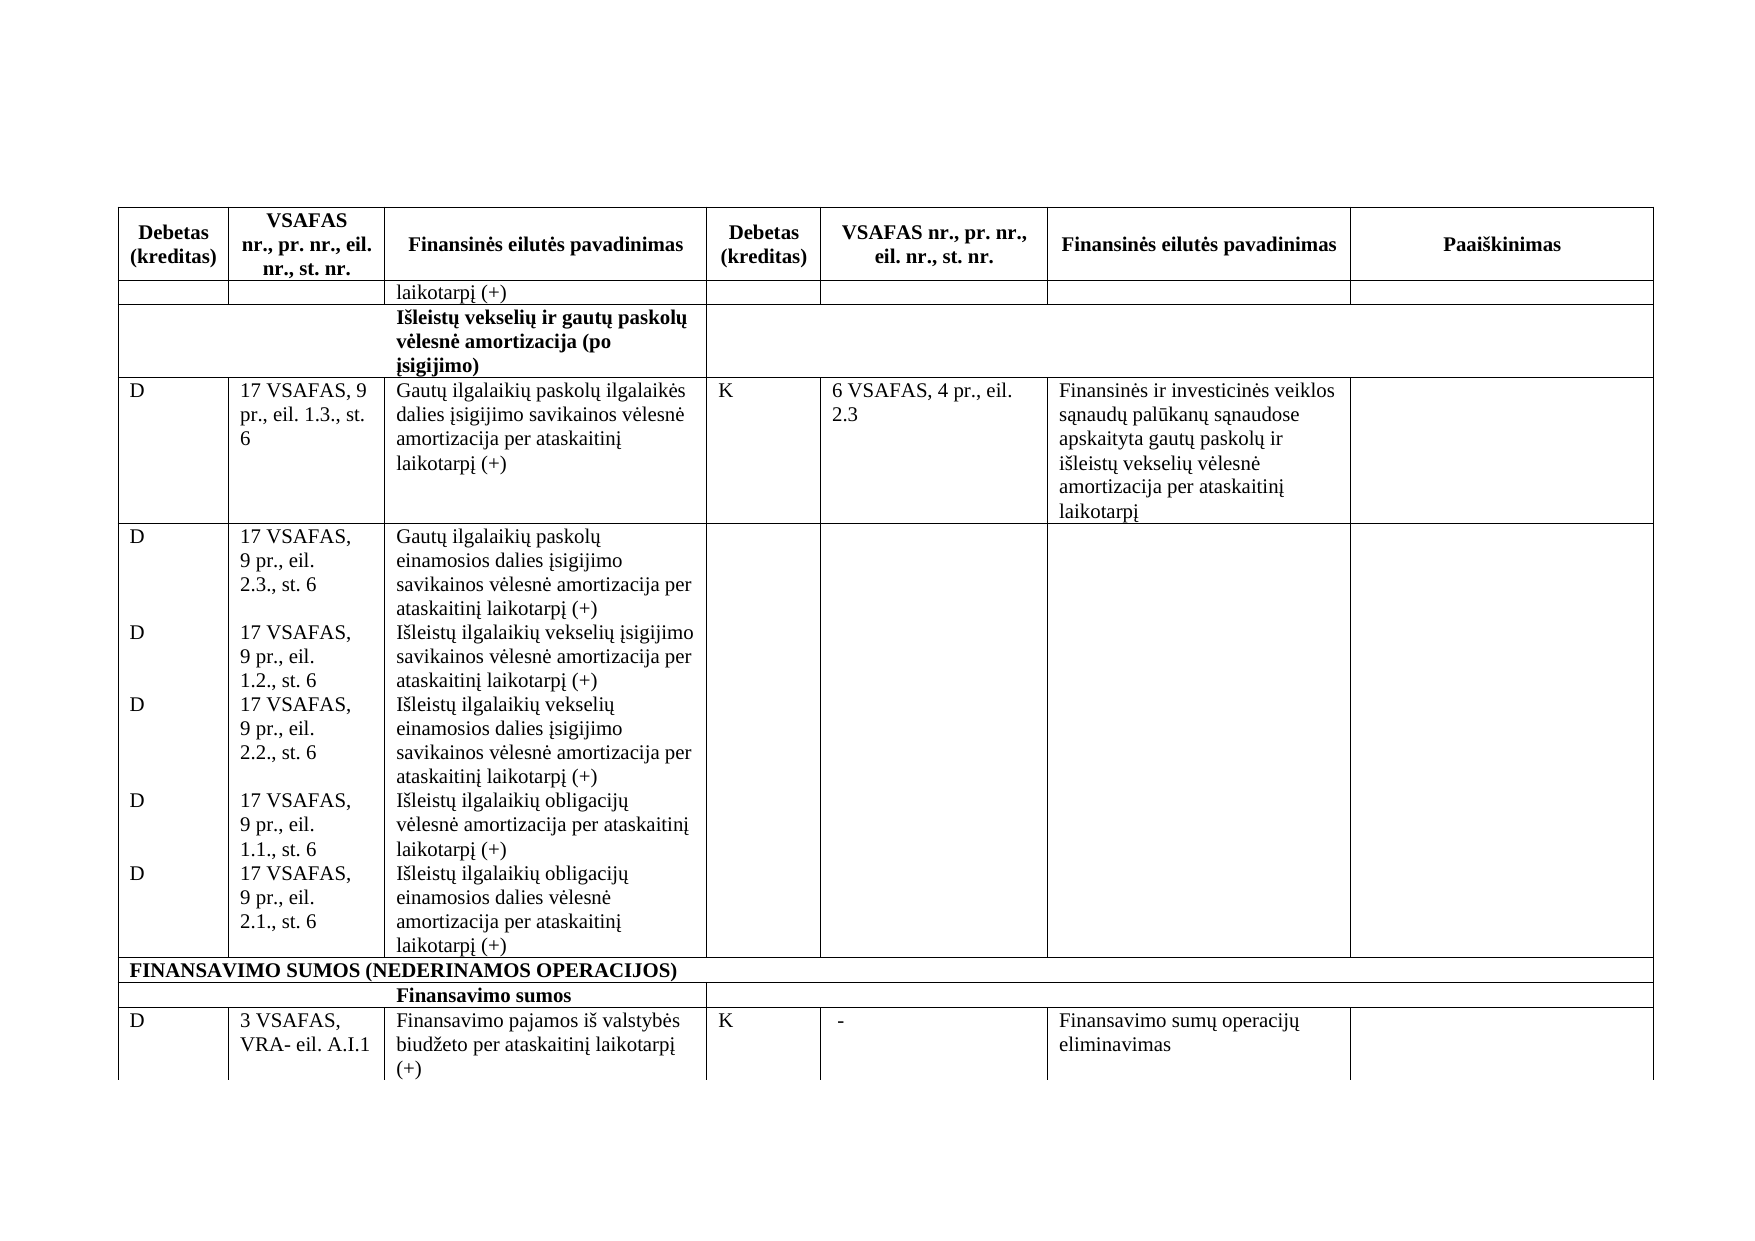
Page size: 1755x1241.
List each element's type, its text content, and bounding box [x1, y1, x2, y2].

table_cell [821, 524, 1047, 620]
table_cell 3 VSAFAS, VRA- eil. A.I.1 [229, 1008, 384, 1080]
table_cell [1351, 620, 1653, 692]
table_cell [1048, 281, 1350, 304]
table_cell [1351, 788, 1653, 861]
table_cell 17 VSAFAS, 9 pr., eil. 2.1., st. 6 [229, 861, 384, 957]
table_cell [821, 788, 1047, 861]
table_cell D [119, 692, 228, 788]
table_cell [1048, 861, 1350, 957]
table_cell [1629, 958, 1653, 982]
table_cell 17 VSAFAS, 9 pr., eil. 1.3., st. 6 [229, 378, 384, 523]
table_header Finansinės eilutės pavadinimas [385, 208, 706, 280]
table_cell Išleistų ilgalaikių vekselių įsigijimo savikainos vėlesnė amortizacija per ataskaitinį laikotarpį (+) [385, 620, 706, 692]
table_cell [1351, 305, 1653, 377]
table_cell [1604, 958, 1629, 982]
table_cell [821, 281, 1047, 304]
table_cell 17 VSAFAS, 9 pr., eil. 1.2., st. 6 [229, 620, 384, 692]
table_cell Gautų ilgalaikių paskolų einamosios dalies įsigijimo savikainos vėlesnė amortizacija per ataskaitinį laikotarpį (+) [385, 524, 706, 620]
table_cell [707, 305, 821, 377]
table_cell [707, 788, 820, 861]
table_cell [1351, 1008, 1653, 1080]
table_cell [1351, 378, 1653, 523]
table_cell K [707, 1008, 820, 1080]
table_cell D [119, 1008, 228, 1080]
table_cell - [821, 1008, 1047, 1080]
table_cell [707, 524, 820, 620]
table_header VSAFAS nr., pr. nr., eil. nr., st. nr. [229, 208, 384, 280]
table_cell [1504, 958, 1529, 982]
table_cell D [119, 524, 228, 620]
table_cell [707, 983, 1351, 1007]
table_cell [1048, 692, 1350, 788]
table_cell [821, 861, 1047, 957]
table_cell 17 VSAFAS, 9 pr., eil. 2.3., st. 6 [229, 524, 384, 620]
table_cell [707, 620, 820, 692]
table_cell [1048, 305, 1351, 377]
table_cell [1351, 692, 1653, 788]
table_cell [1048, 620, 1350, 692]
table_cell [1554, 958, 1579, 982]
table_cell FINANSAVIMO SUMOS (NEDERINAMOS OPERACIJOS) [119, 958, 1504, 982]
table_header Debetas (kreditas) [707, 208, 820, 280]
table_cell Išleistų ilgalaikių obligacijų vėlesnė amortizacija per ataskaitinį laikotarpį (+) [385, 788, 706, 861]
table_header Paaiškinimas [1351, 208, 1653, 280]
table_cell [119, 983, 385, 1007]
table_cell [1351, 524, 1653, 620]
table_cell [1579, 958, 1604, 982]
table_cell [1048, 788, 1350, 861]
table_cell [1048, 524, 1350, 620]
table_cell [229, 281, 384, 304]
table_cell Finansavimo pajamos iš valstybės biudžeto per ataskaitinį laikotarpį (+) [385, 1008, 706, 1080]
table_cell [821, 692, 1047, 788]
table_cell [707, 692, 820, 788]
table_cell [821, 620, 1047, 692]
table_header Finansinės eilutės pavadinimas [1048, 208, 1350, 280]
table_cell 6 VSAFAS, 4 pr., eil. 2.3 [821, 378, 1047, 523]
table_cell [229, 305, 385, 377]
table_cell [119, 305, 229, 377]
table_cell Finansavimo sumos [385, 983, 706, 1007]
table_cell [1351, 281, 1653, 304]
table_cell 17 VSAFAS, 9 pr., eil. 2.2., st. 6 [229, 692, 384, 788]
table_cell [1351, 983, 1653, 1007]
table_header Debetas (kreditas) [119, 208, 228, 280]
table_cell [1529, 958, 1554, 982]
table_cell Išleistų ilgalaikių vekselių einamosios dalies įsigijimo savikainos vėlesnė amortizacija per ataskaitinį laikotarpį (+) [385, 692, 706, 788]
table_cell [1351, 861, 1653, 957]
table_cell Gautų ilgalaikių paskolų ilgalaikės dalies įsigijimo savikainos vėlesnė amortizacija per ataskaitinį laikotarpį (+) [385, 378, 706, 523]
table_cell laikotarpį (+) [385, 281, 706, 304]
table_header VSAFAS nr., pr. nr., eil. nr., st. nr. [821, 208, 1047, 280]
table_cell [821, 305, 1048, 377]
table_cell Finansavimo sumų operacijų eliminavimas [1048, 1008, 1350, 1080]
table_cell D [119, 378, 228, 523]
table_cell Išleistų vekselių ir gautų paskolų vėlesnė amortizacija (po įsigijimo) [385, 305, 706, 377]
table_cell [119, 281, 228, 304]
table_cell K [707, 378, 820, 523]
table_cell Finansinės ir investicinės veiklos sąnaudų palūkanų sąnaudose apskaityta gautų paskolų ir išleistų vekselių vėlesnė amortizacija per ataskaitinį laikotarpį [1048, 378, 1350, 523]
table_cell D [119, 620, 228, 692]
table_cell Išleistų ilgalaikių obligacijų einamosios dalies vėlesnė amortizacija per ataskaitinį laikotarpį (+) [385, 861, 706, 957]
table_cell D [119, 861, 228, 957]
table_cell [707, 861, 820, 957]
table_cell [707, 281, 820, 304]
table_cell D [119, 788, 228, 861]
table_cell 17 VSAFAS, 9 pr., eil. 1.1., st. 6 [229, 788, 384, 861]
